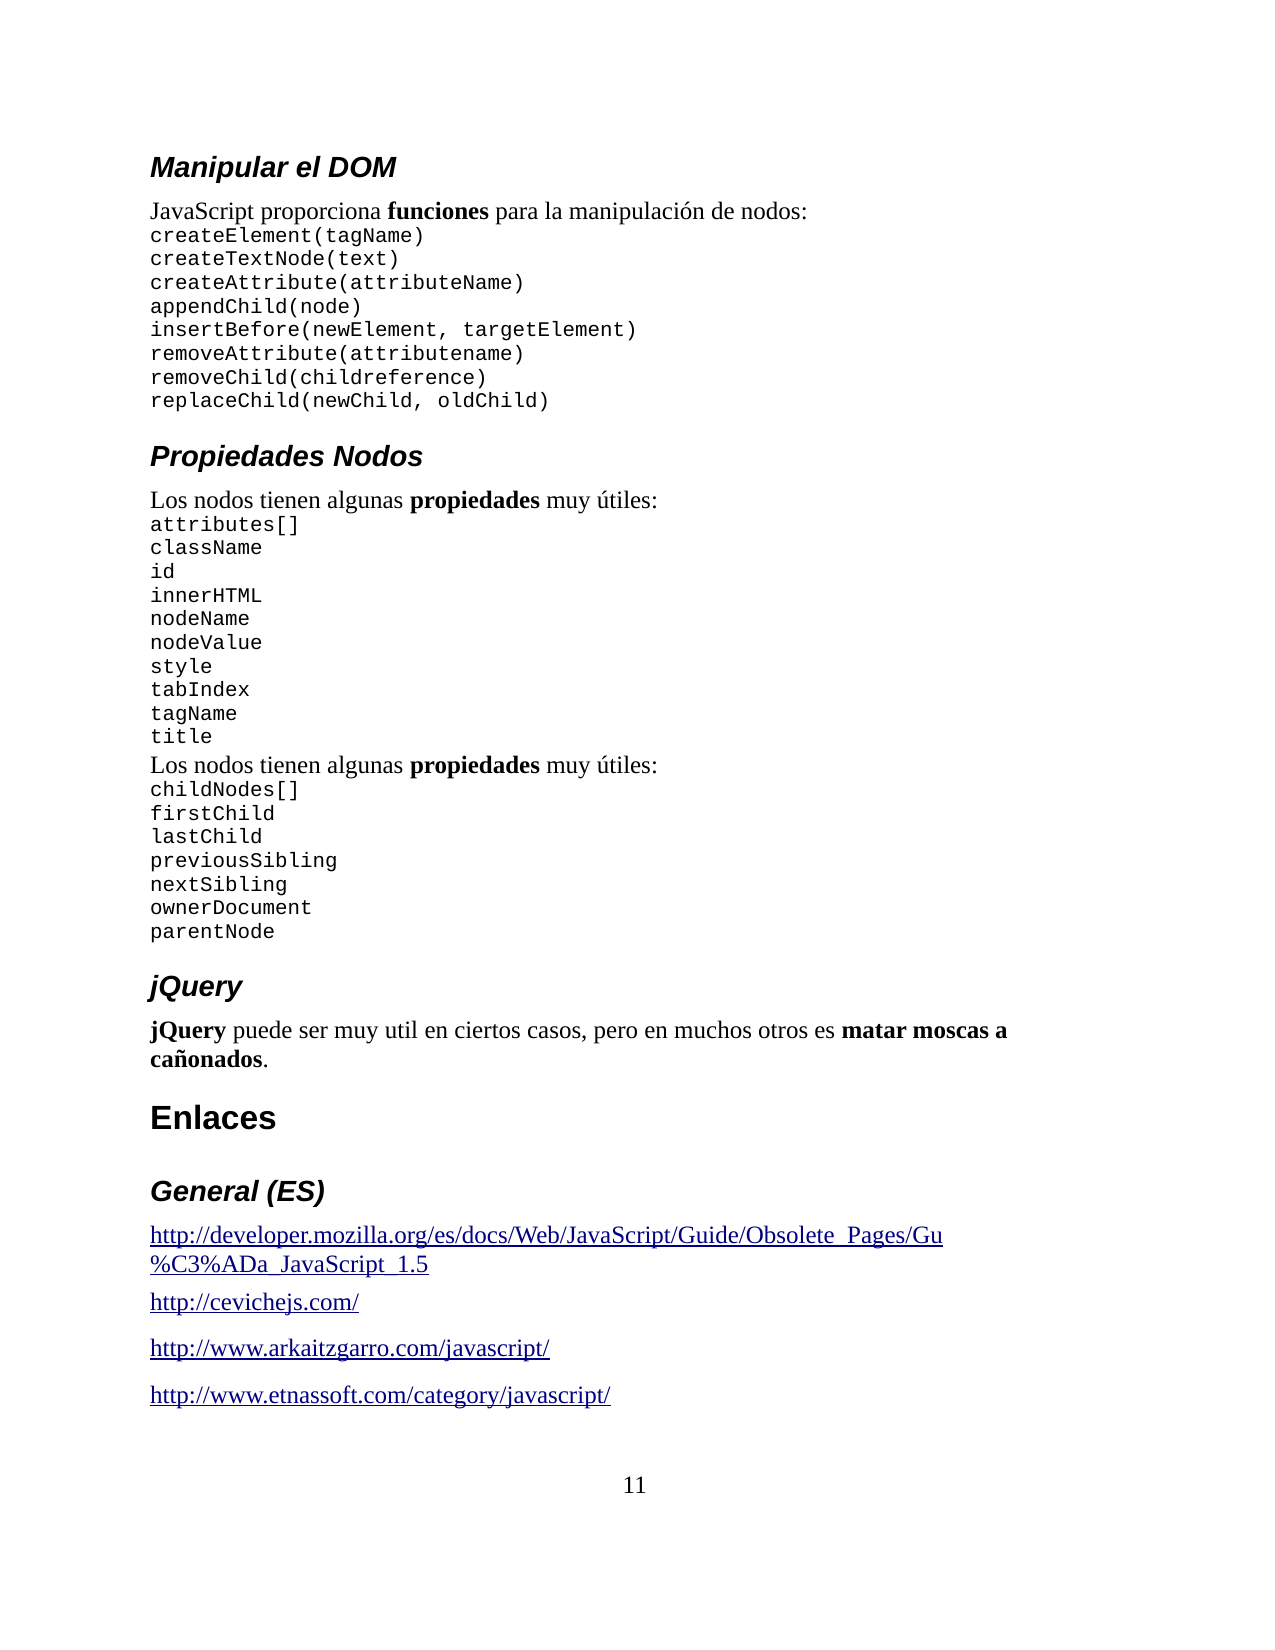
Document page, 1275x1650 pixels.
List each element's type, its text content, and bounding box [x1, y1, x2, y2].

text previousSibling [150, 850, 1125, 873]
text createTextNode(text) [150, 248, 1125, 272]
text Los nodos tienen algunas propiedades muy útiles: [150, 485, 1125, 514]
text JavaScript proporciona funciones para la manipulación de nodos: [150, 196, 1125, 225]
text http://www.arkaitzgarro.com/javascript/ [150, 1333, 1125, 1362]
subtitle jQuery [150, 969, 1125, 1003]
text lastChild [150, 826, 1125, 850]
subtitle Propiedades Nodos [150, 439, 1125, 472]
text replaceChild(newChild, oldChild) [150, 390, 1125, 414]
text removeChild(childreference) [150, 367, 1125, 390]
text http://developer.mozilla.org/es/docs/Web/JavaScript/Guide/Obsolete_Pages/Gu%C3%ADa_JavaScript_1.5 [150, 1220, 1125, 1278]
text nodeName [150, 608, 1125, 632]
text title [150, 727, 1125, 750]
text nextSibling [150, 873, 1125, 897]
text id [150, 561, 1125, 585]
text insertBefore(newElement, targetElement) [150, 319, 1125, 343]
text nodeValue [150, 632, 1125, 656]
text tagName [150, 703, 1125, 727]
subtitle Manipular el DOM [150, 150, 1125, 183]
text innerHTML [150, 585, 1125, 608]
text ownerDocument [150, 897, 1125, 921]
text firstChild [150, 803, 1125, 826]
text jQuery puede ser muy util en ciertos casos, pero en muchos otros es matar moscas a cañonados. [150, 1016, 1125, 1073]
text http://www.etnassoft.com/category/javascript/ [150, 1380, 1125, 1409]
subtitle Enlaces [150, 1098, 1125, 1137]
text Los nodos tienen algunas propiedades muy útiles: [150, 750, 1125, 779]
text createElement(tagName) [150, 225, 1125, 248]
text childNodes[] [150, 779, 1125, 803]
text createAttribute(attributeName) [150, 272, 1125, 296]
text parentNode [150, 921, 1125, 944]
text style [150, 656, 1125, 679]
text attributes[] [150, 514, 1125, 537]
text appendChild(node) [150, 296, 1125, 319]
text removeAttribute(attributename) [150, 343, 1125, 367]
text tabIndex [150, 679, 1125, 703]
text http://cevichejs.com/ [150, 1287, 1125, 1315]
text className [150, 537, 1125, 561]
subtitle General (ES) [150, 1174, 1125, 1208]
